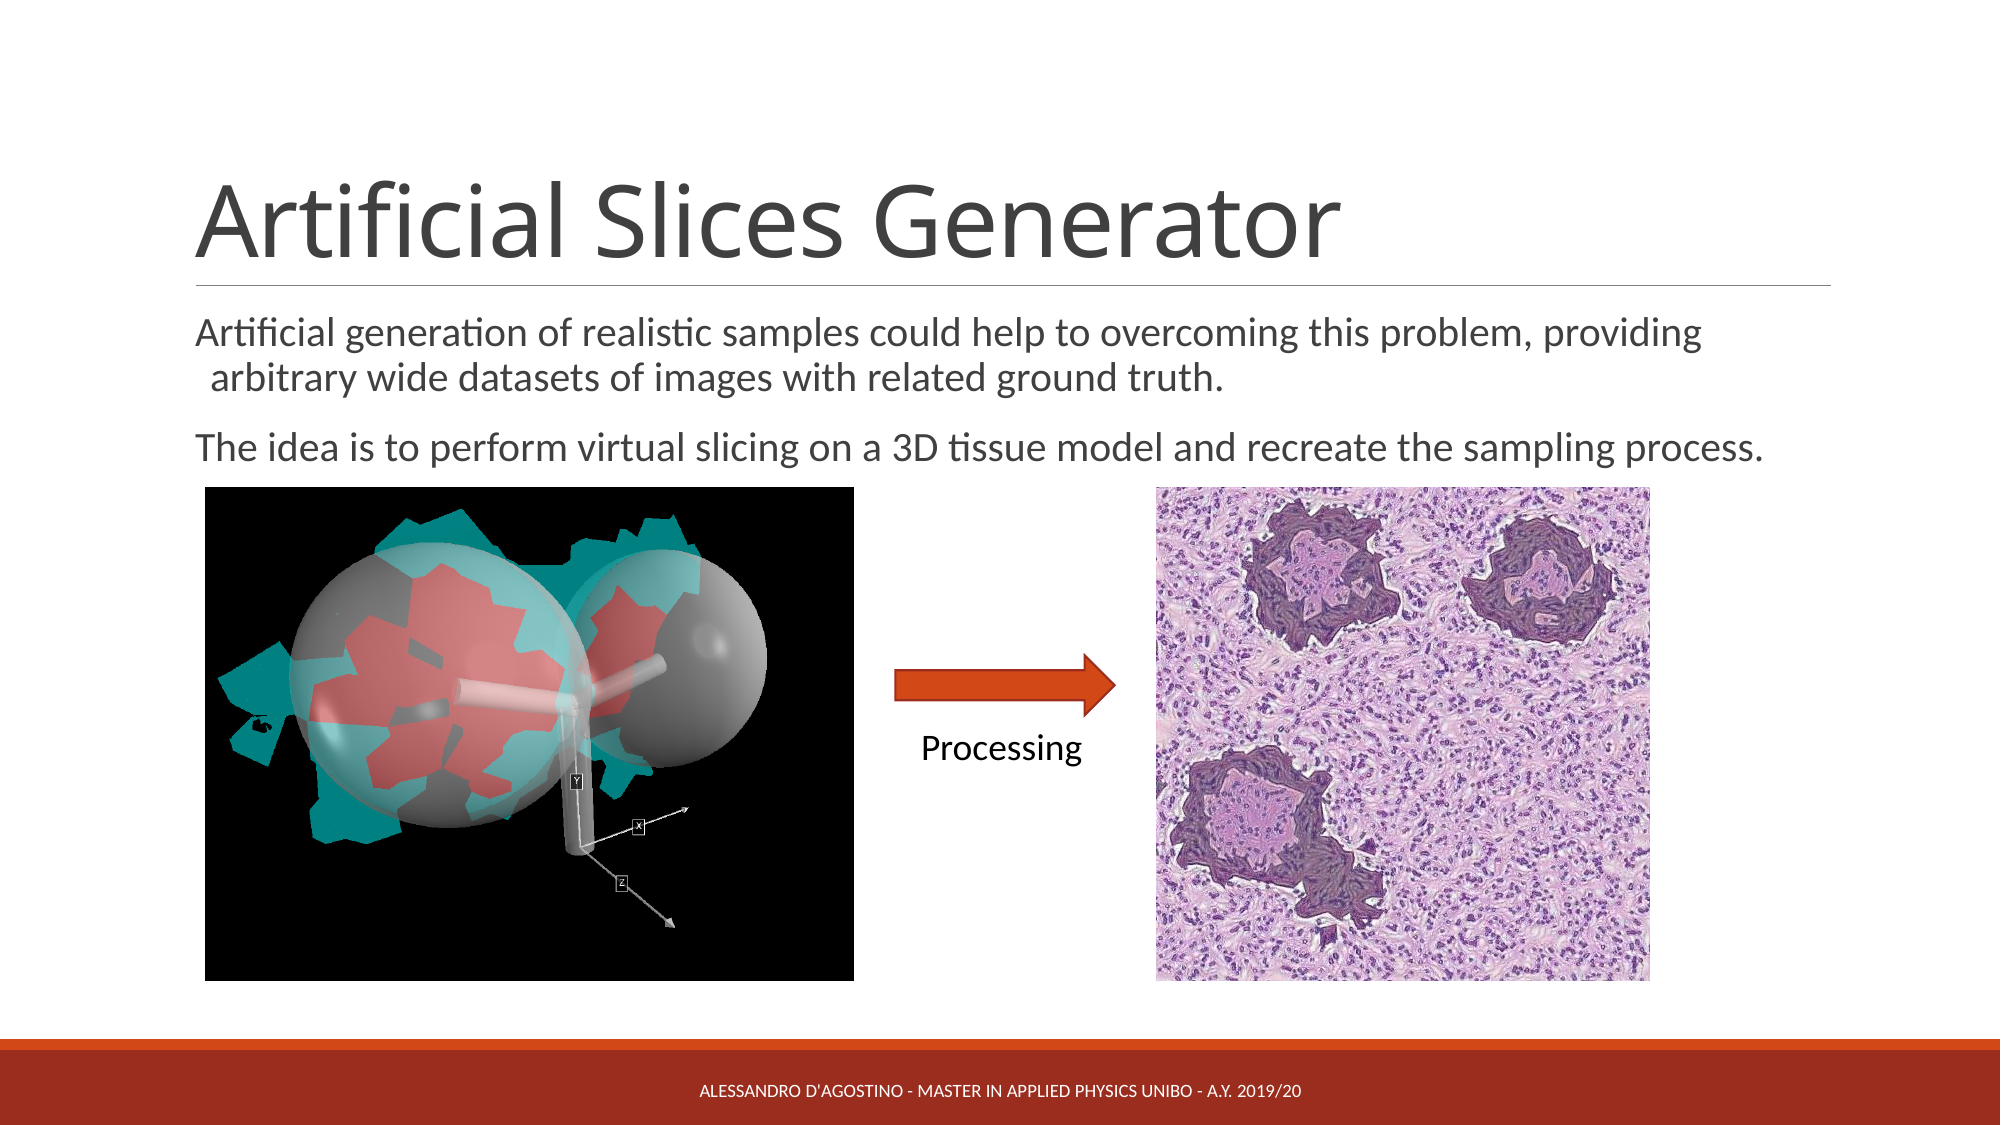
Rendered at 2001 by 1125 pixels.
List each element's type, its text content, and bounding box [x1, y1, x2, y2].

list Artificial generation of realistic samples could help to overcoming this problem, providing arbitrary wide datasets of images with related ground truth. The idea is to perform virtual slicing on a 3D tissue model and recreate the sampling process. [180, 302, 1831, 488]
title Artificial Slices Generator [180, 47, 1831, 286]
picture [1156, 487, 1650, 981]
picture [205, 487, 854, 981]
text_box Processing [905, 715, 1165, 776]
text_box [895, 655, 1115, 715]
text_box Alessandro d'Agostino - Master in Applied Physics UniBo - a.y. 2019/20 [604, 1059, 1396, 1120]
